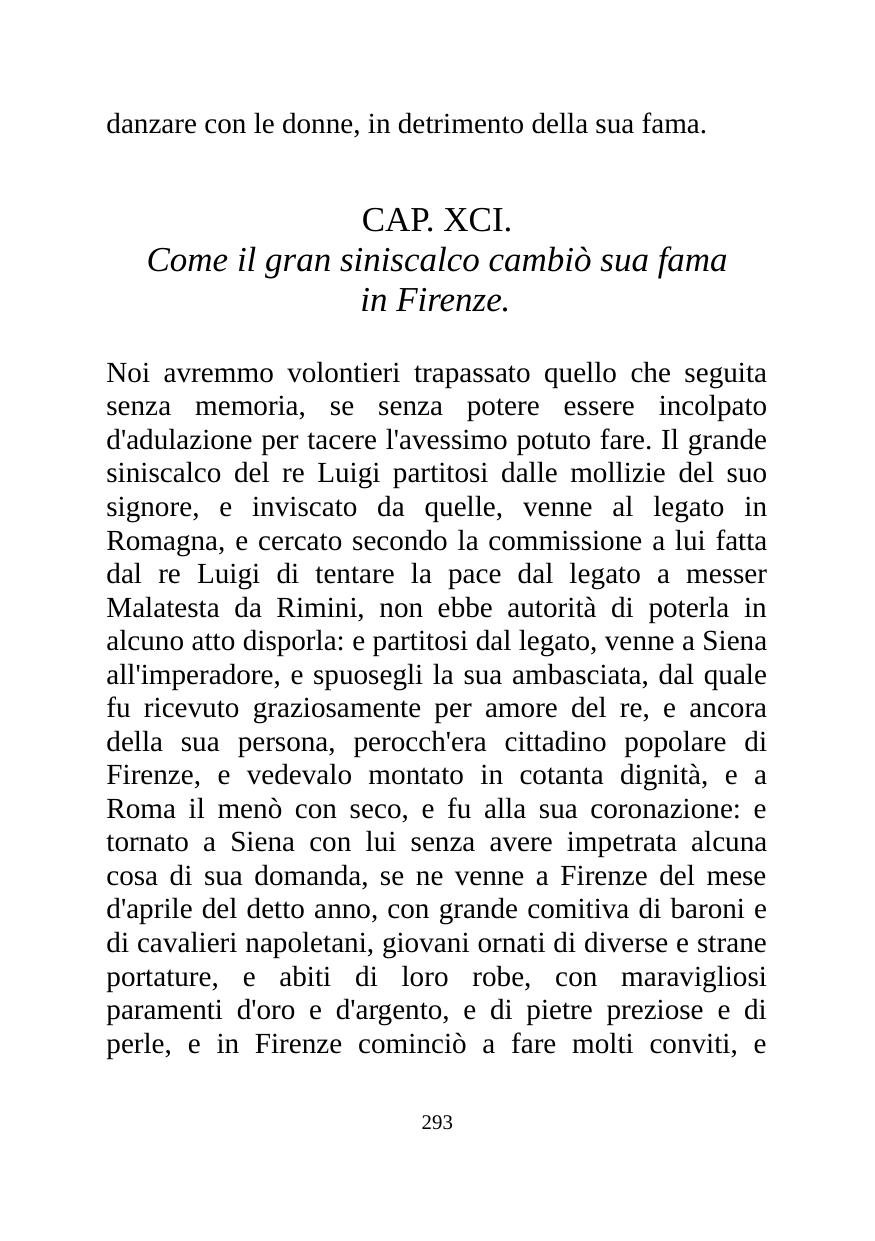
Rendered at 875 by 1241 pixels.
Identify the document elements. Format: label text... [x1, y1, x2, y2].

text Noi avremmo volontieri trapassato quello che seguita senza memoria, se senza potere essere incolpato d'adulazione per tacere l'avessimo potuto fare. Il grande siniscalco del re Luigi partitosi dalle mollizie del suo signore, e inviscato da quelle, venne al legato in Romagna, e cercato secondo la commissione a lui fatta dal re Luigi di tentare la pace dal legato a messer Malatesta da Rimini, non ebbe autorità di poterla in alcuno atto disporla: e partitosi dal legato, venne a Siena all'imperadore, e spuosegli la sua ambasciata, dal quale fu ricevuto graziosamente per amore del re, e ancora della sua persona, perocch'era cittadino popolare di Firenze, e vedevalo montato in cotanta dignità, e a Roma il menò con seco, e fu alla sua coronazione: e tornato a Siena con lui senza avere impetrata alcuna cosa di sua domanda, se ne venne a Firenze del mese d'aprile del detto anno, con grande comitiva di baroni e di cavalieri napoletani, giovani ornati di diverse e strane portature, e abiti di loro robe, con maravigliosi paramenti d'oro e d'argento, e di pietre preziose e di perle, e in Firenze cominciò a fare molti conviti, e [106, 355, 768, 1059]
text danzare con le donne, in detrimento della sua fama. [106, 106, 768, 140]
subtitle CAP. XCI. Come il gran siniscalco cambiò sua fama in Firenze. [106, 199, 768, 319]
